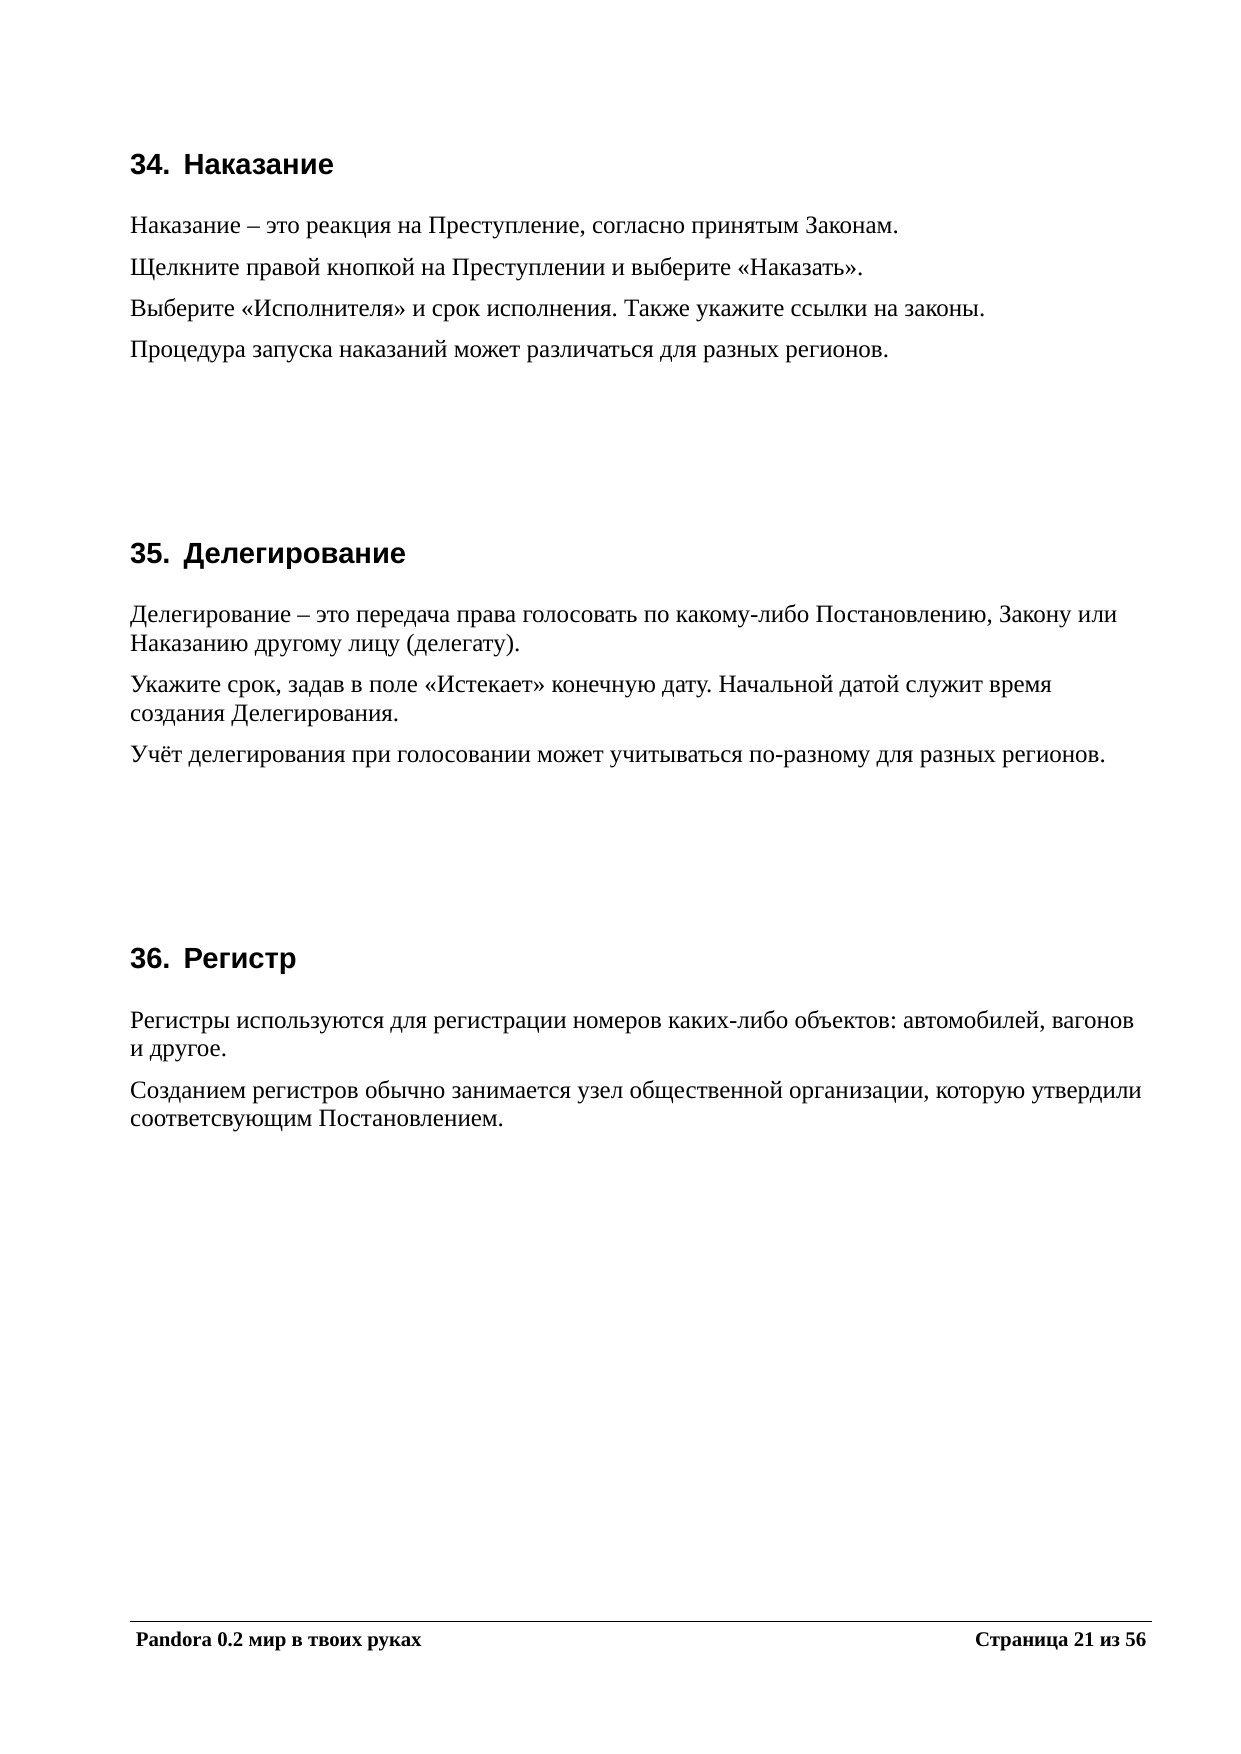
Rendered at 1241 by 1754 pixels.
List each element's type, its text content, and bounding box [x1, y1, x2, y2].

text Наказание – это реакция на Преступление, согласно принятым Законам. [130, 210, 1152, 239]
text Процедура запуска наказаний может различаться для разных регионов. [130, 334, 1152, 363]
subtitle Регистр [130, 941, 1152, 975]
subtitle Наказание [130, 147, 1152, 180]
text Делегирование – это передача права голосовать по какому-либо Постановлению, Закону или Наказанию другому лицу (делегату). [130, 599, 1152, 657]
text Созданием регистров обычно занимается узел общественной организации, которую утвердили соответсвующим Постановлением. [130, 1075, 1152, 1132]
text Выберите «Исполнителя» и срок исполнения. Также укажите ссылки на законы. [130, 293, 1152, 322]
text Укажите срок, задав в поле «Истекает» конечную дату. Начальной датой служит время создания Делегирования. [130, 669, 1152, 727]
subtitle Делегирование [130, 536, 1152, 569]
text Учёт делегирования при голосовании может учитываться по-разному для разных регионов. [130, 739, 1152, 768]
text Регистры используются для регистрации номеров каких-либо объектов: автомобилей, вагонов и другое. [130, 1005, 1152, 1062]
text Щелкните правой кнопкой на Преступлении и выберите «Наказать». [130, 252, 1152, 280]
